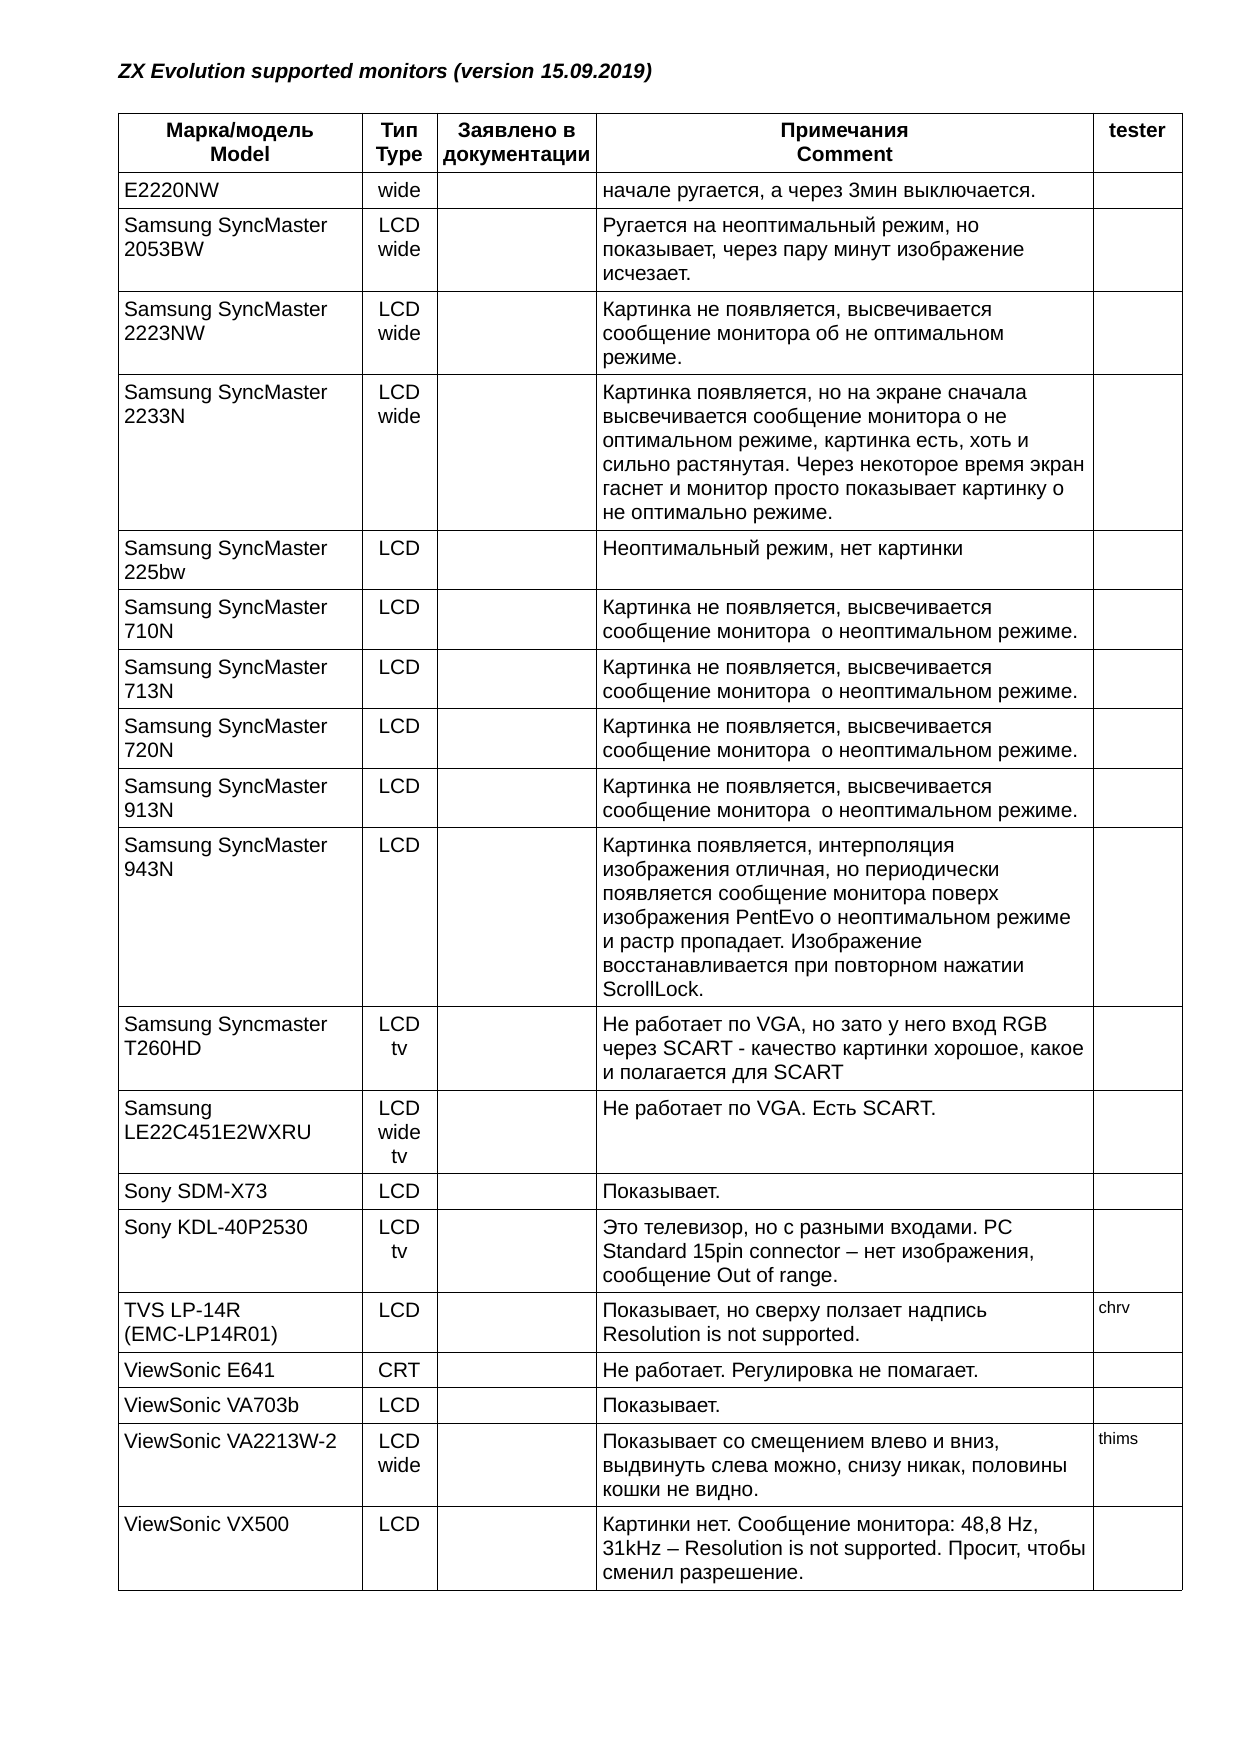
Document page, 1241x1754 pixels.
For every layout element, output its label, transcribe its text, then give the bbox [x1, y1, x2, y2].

table_cell Показывает. [597, 1174, 1093, 1209]
table_cell E2220NW [119, 173, 362, 207]
table_cell Картинка не появляется, высвечивается сообщение монитора об не оптимальном режиме. [597, 292, 1093, 374]
table_cell LCD [363, 650, 437, 708]
table_cell [1094, 590, 1182, 649]
table_cell wide [363, 173, 437, 207]
table_cell ViewSonic VA2213W-2 [119, 1424, 362, 1506]
table_cell Показывает. [597, 1388, 1093, 1423]
table_cell Показывает, но сверху ползает надпись Resolution is not supported. [597, 1293, 1093, 1352]
table_cell LCD [363, 1507, 437, 1589]
table_cell Samsung SyncMaster 943N [119, 828, 362, 1006]
table_cell Не работает по VGA. Есть SCART. [597, 1091, 1093, 1173]
table_cell [1094, 375, 1182, 530]
table_cell [438, 1091, 596, 1173]
table_cell LCD [363, 709, 437, 768]
table_cell Картинка появляется, интерполяция изображения отличная, но периодически появляется сообщение монитора поверх изображения PentEvo о неоптимальном режиме и растр пропадает. Изображение восстанавливается при повторном нажатии ScrollLock. [597, 828, 1093, 1006]
table_cell LCD [363, 1293, 437, 1352]
table_cell Samsung SyncMaster 710N [119, 590, 362, 649]
table_cell Показывает со смещением влево и вниз, выдвинуть слева можно, снизу никак, половины кошки не видно. [597, 1424, 1093, 1506]
table_cell CRT [363, 1353, 437, 1387]
table_cell [1094, 1007, 1182, 1090]
table_cell Samsung Syncmaster T260HD [119, 1007, 362, 1090]
table_cell Sony KDL-40P2530 [119, 1210, 362, 1292]
table_cell [1094, 1210, 1182, 1292]
table_cell [1094, 209, 1182, 291]
table_cell LCD [363, 590, 437, 649]
table_cell [438, 531, 596, 589]
table_cell [1094, 173, 1182, 207]
table_cell [1094, 650, 1182, 708]
table_cell [1094, 531, 1182, 589]
table_cell chrv [1094, 1293, 1182, 1352]
table_cell [438, 828, 596, 1006]
table_cell ViewSonic VA703b [119, 1388, 362, 1423]
table_cell LCD wide [363, 209, 437, 291]
table_cell [438, 375, 596, 530]
table_cell [1094, 1174, 1182, 1209]
table_cell LCD wide tv [363, 1091, 437, 1173]
table_cell [438, 709, 596, 768]
table_cell [438, 1174, 596, 1209]
table_cell LCD wide [363, 1424, 437, 1506]
table_cell [1094, 1091, 1182, 1173]
table_cell [438, 1507, 596, 1589]
table_cell Не работает по VGA, но зато у него вход RGB через SCART - качество картинки хорошое, какое и полагается для SCART [597, 1007, 1093, 1090]
table_cell LCD [363, 1388, 437, 1423]
table_cell Samsung SyncMaster 2053BW [119, 209, 362, 291]
table_cell Sony SDM-X73 [119, 1174, 362, 1209]
table_cell LCD tv [363, 1210, 437, 1292]
table_cell Картинка не появляется, высвечивается сообщение монитора о неоптимальном режиме. [597, 650, 1093, 708]
table_cell [438, 173, 596, 207]
table_cell [1094, 828, 1182, 1006]
table_cell Samsung SyncMaster 713N [119, 650, 362, 708]
table_header Заявлено в документации [438, 114, 596, 172]
table_cell [1094, 1388, 1182, 1423]
table_cell [438, 769, 596, 827]
table_cell [438, 292, 596, 374]
table_cell [438, 1353, 596, 1387]
table_cell LCD [363, 1174, 437, 1209]
table_cell LCD [363, 828, 437, 1006]
table_cell [438, 1007, 596, 1090]
table_cell [438, 209, 596, 291]
table_cell [438, 1424, 596, 1506]
table_cell Samsung SyncMaster 2223NW [119, 292, 362, 374]
table_cell [438, 590, 596, 649]
table_cell Samsung SyncMaster 225bw [119, 531, 362, 589]
table_cell LCD wide [363, 292, 437, 374]
table_cell Картинка появляется, но на экране сначала высвечивается сообщение монитора о не оптимальном режиме, картинка есть, хоть и сильно растянутая. Через некоторое время экран гаснет и монитор просто показывает картинку о не оптимально режиме. [597, 375, 1093, 530]
table_cell Неоптимальный режим, нет картинки [597, 531, 1093, 589]
table_cell [1094, 292, 1182, 374]
table_cell Картинка не появляется, высвечивается сообщение монитора о неоптимальном режиме. [597, 709, 1093, 768]
table_cell [438, 1210, 596, 1292]
table_cell LCD tv [363, 1007, 437, 1090]
table_cell Картинка не появляется, высвечивается сообщение монитора о неоптимальном режиме. [597, 590, 1093, 649]
table_cell [438, 1293, 596, 1352]
table_cell ViewSonic E641 [119, 1353, 362, 1387]
table_cell Samsung SyncMaster 720N [119, 709, 362, 768]
table_header Примечания Comment [597, 114, 1093, 172]
table_cell LCD wide [363, 375, 437, 530]
table_cell Картинка не появляется, высвечивается сообщение монитора о неоптимальном режиме. [597, 769, 1093, 827]
table_cell [1094, 1353, 1182, 1387]
table_header Тип Type [363, 114, 437, 172]
table_cell Samsung SyncMaster 2233N [119, 375, 362, 530]
table_header tester [1094, 114, 1182, 172]
table_cell Картинки нет. Сообщение монитора: 48,8 Hz, 31kHz – Resolution is not supported. Просит, чтобы сменил разрешение. [597, 1507, 1093, 1589]
table_cell Samsung SyncMaster 913N [119, 769, 362, 827]
table_cell Ругается на неоптимальный режим, но показывает, через пару минут изображение исчезает. [597, 209, 1093, 291]
table_cell LCD [363, 531, 437, 589]
table_cell Это телевизор, но с разными входами. PC Standard 15pin connector – нет изображения, сообщение Out of range. [597, 1210, 1093, 1292]
table_header Марка/модель Model [119, 114, 362, 172]
table_cell [438, 1388, 596, 1423]
table_cell thims [1094, 1424, 1182, 1506]
table_cell [438, 650, 596, 708]
table_cell Samsung LE22C451E2WXRU [119, 1091, 362, 1173]
table_cell ViewSonic VX500 [119, 1507, 362, 1589]
table_cell Не работает. Регулировка не помагает. [597, 1353, 1093, 1387]
table_cell [1094, 769, 1182, 827]
table_cell [1094, 709, 1182, 768]
table_cell LCD [363, 769, 437, 827]
table_cell [1094, 1507, 1182, 1589]
table_cell начале ругается, а через 3мин выключается. [597, 173, 1093, 207]
table_cell TVS LP-14R (EMC-LP14R01) [119, 1293, 362, 1352]
